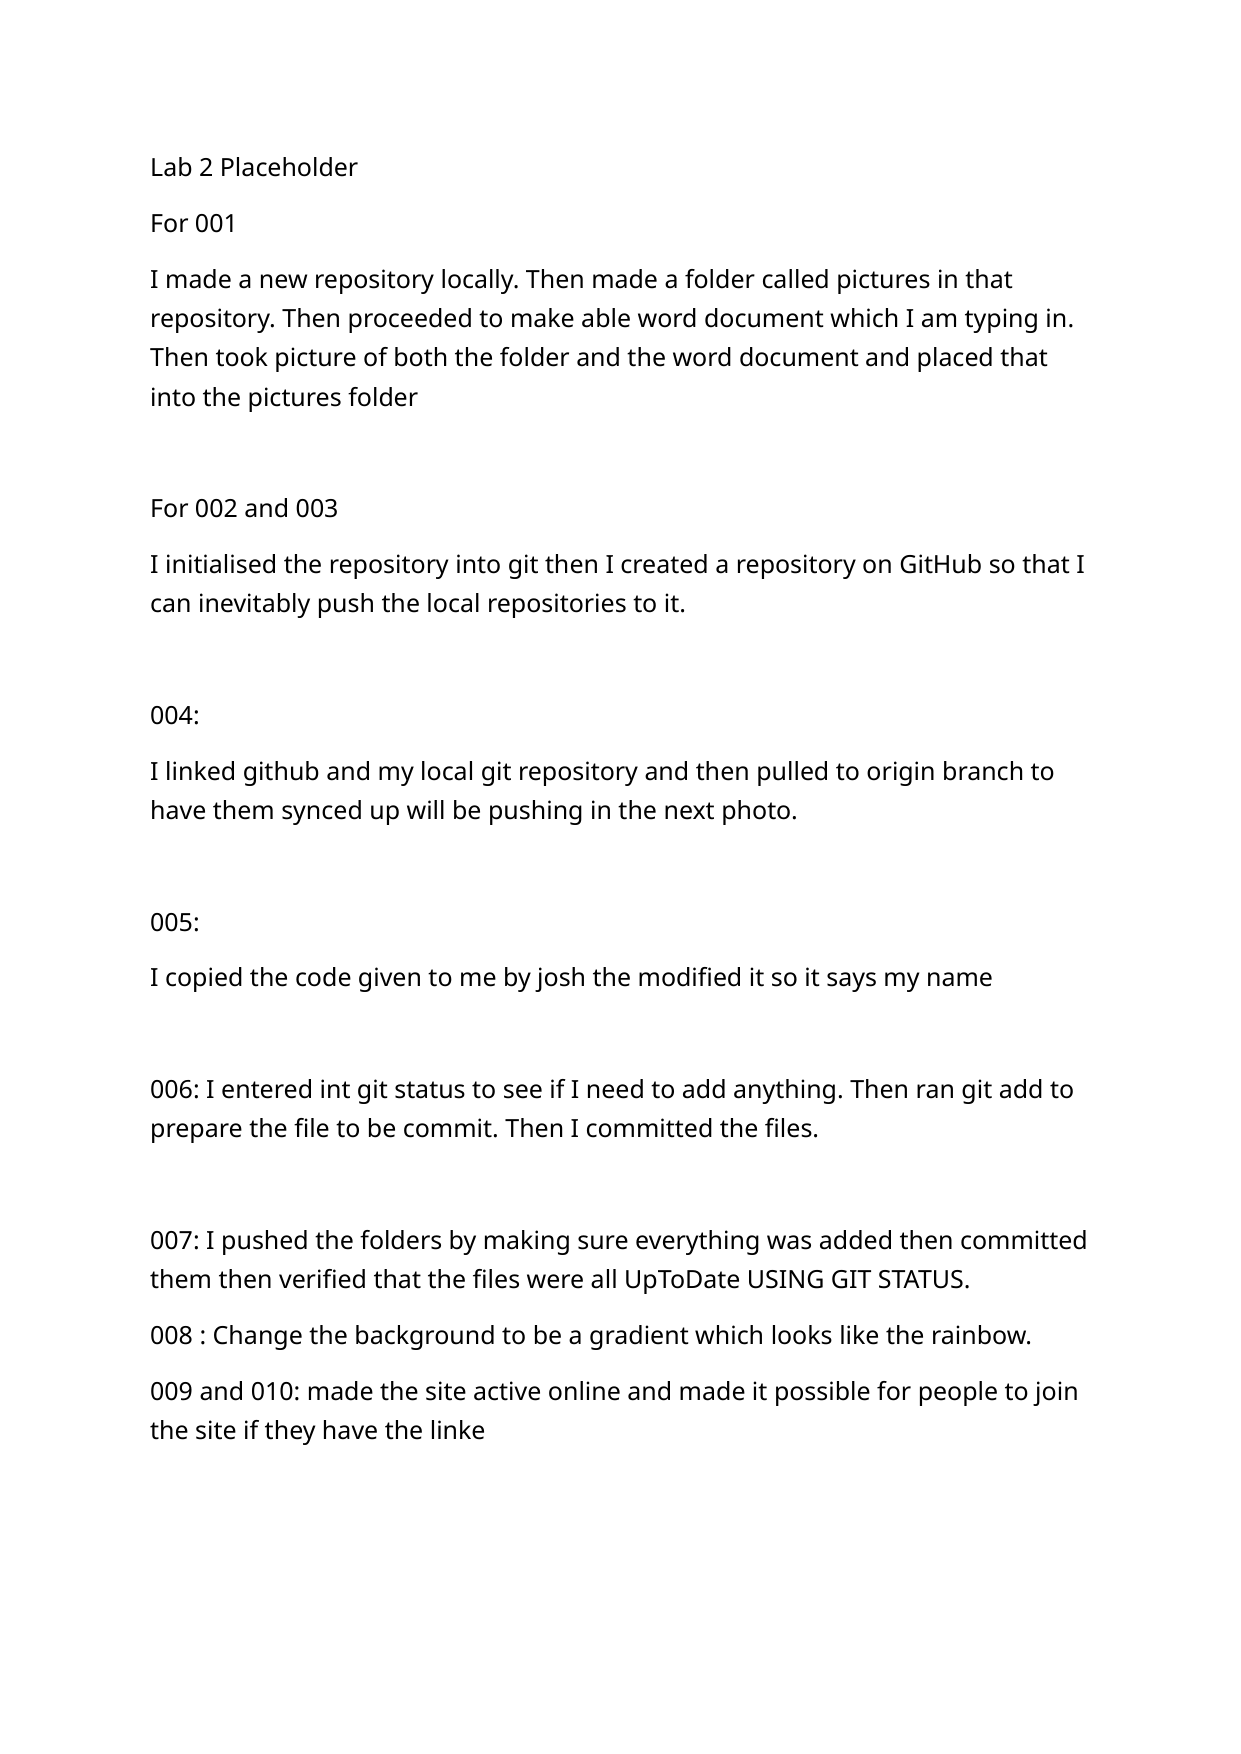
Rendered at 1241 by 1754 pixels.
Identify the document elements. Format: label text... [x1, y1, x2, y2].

text 004: [150, 697, 1090, 732]
text I copied the code given to me by josh the modified it so it says my name [150, 960, 1090, 994]
text 009 and 010: made the site active online and made it possible for people to join the site if they have the linke [150, 1373, 1090, 1447]
text 006: I entered int git status to see if I need to add anything. Then ran git add to prepare the file to be commit. Then I committed the files. [150, 1072, 1090, 1145]
text Lab 2 Placeholder [150, 150, 1090, 184]
text I made a new repository locally. Then made a folder called pictures in that repository. Then proceeded to make able word document which I am typing in. Then took picture of both the folder and the word document and placed that into the pictures folder [150, 262, 1090, 413]
text I linked github and my local git repository and then pulled to origin branch to have them synced up will be pushing in the next photo. [150, 753, 1090, 827]
text I initialised the repository into git then I created a repository on GitHub so that I can inevitably push the local repositories to it. [150, 547, 1090, 620]
text For 002 and 003 [150, 491, 1090, 525]
text For 001 [150, 206, 1090, 240]
text 005: [150, 904, 1090, 938]
text 008 : Change the background to be a gradient which looks like the rainbow. [150, 1317, 1090, 1352]
text 007: I pushed the folders by making sure everything was added then committed them then verified that the files were all UpToDate USING GIT STATUS. [150, 1222, 1090, 1296]
